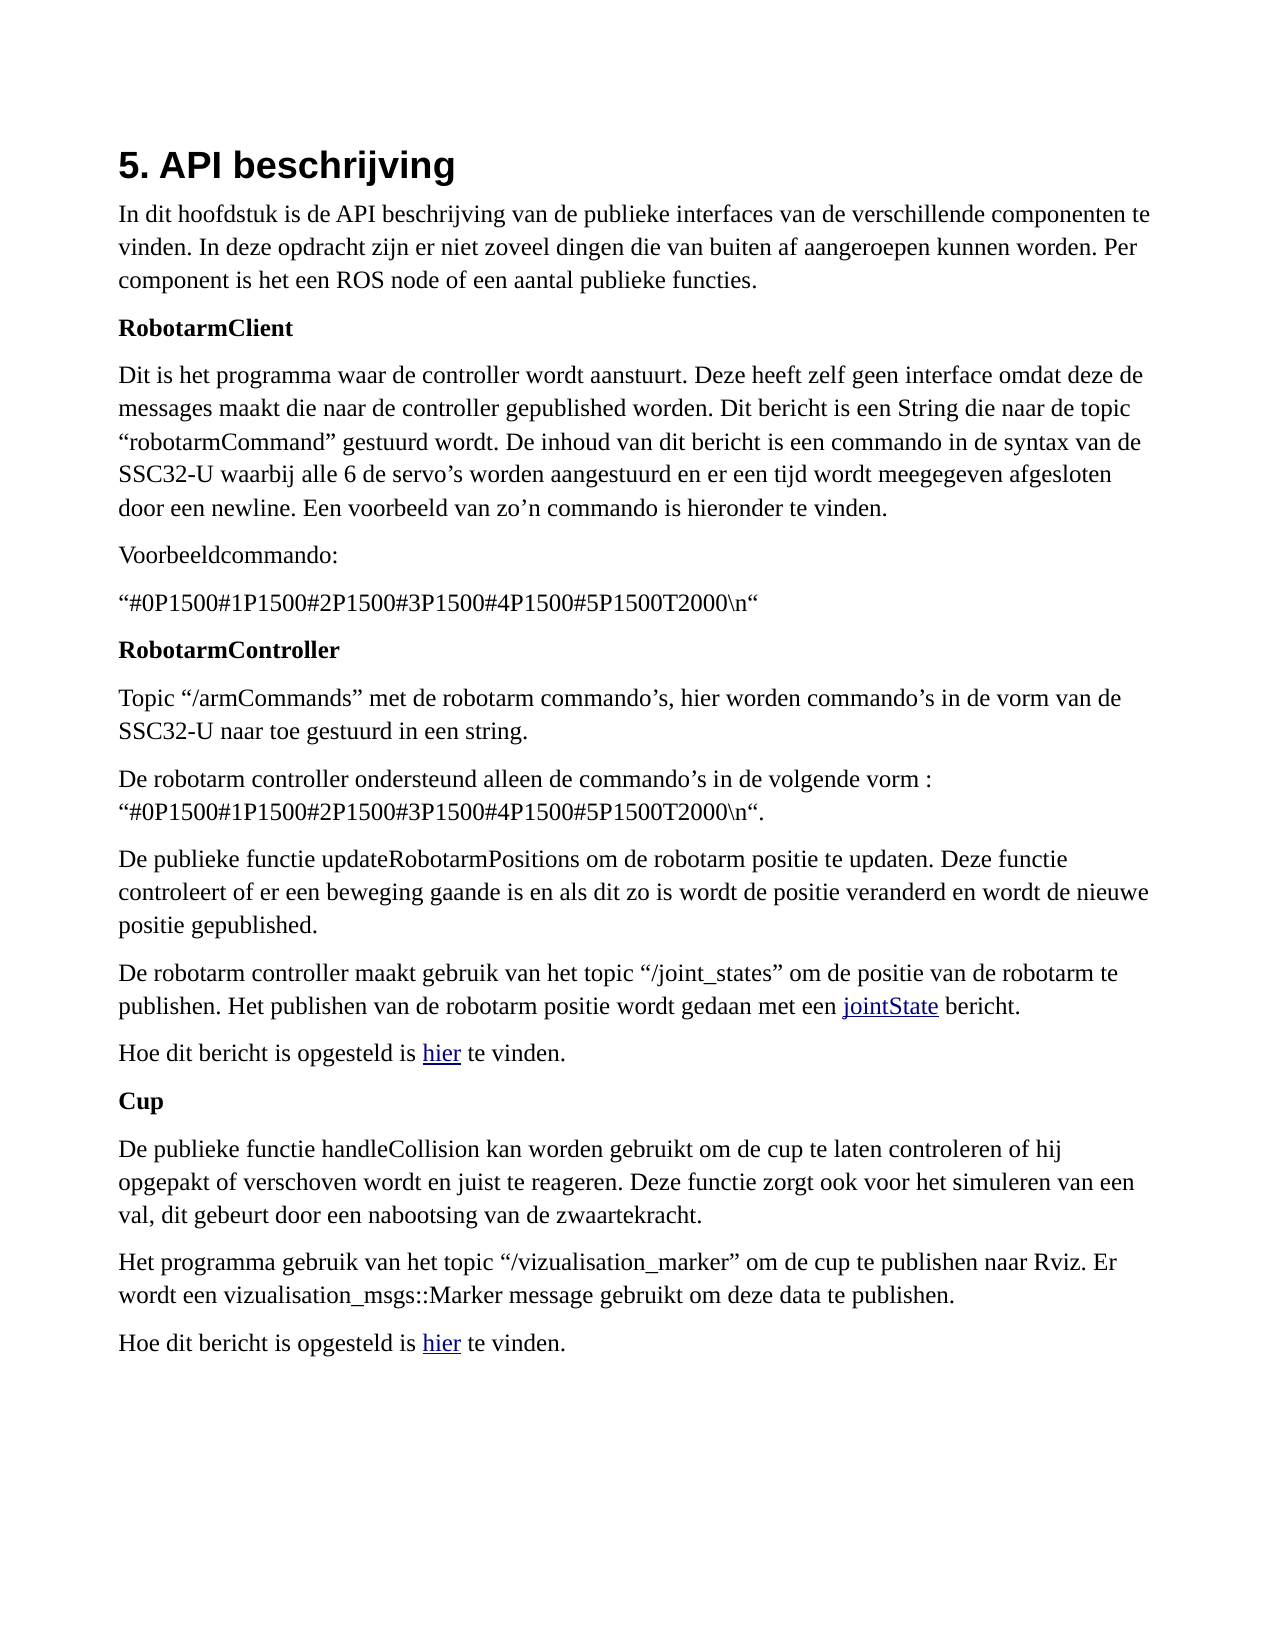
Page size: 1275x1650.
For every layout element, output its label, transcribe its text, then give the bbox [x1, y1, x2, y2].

text De robotarm controller ondersteund alleen de commando’s in de volgende vorm : “#0P1500#1P1500#2P1500#3P1500#4P1500#5P1500T2000\n“. [118, 764, 1157, 825]
text Het programma gebruik van het topic “/vizualisation_marker” om de cup te publishen naar Rviz. Er wordt een vizualisation_msgs::Marker message gebruikt om deze data te publishen. [118, 1247, 1157, 1309]
text De publieke functie handleCollision kan worden gebruikt om de cup te laten controleren of hij opgepakt of verschoven wordt en juist te reageren. Deze functie zorgt ook voor het simuleren van een val, dit gebeurt door een nabootsing van de zwaartekracht. [118, 1134, 1157, 1228]
text De robotarm controller maakt gebruik van het topic “/joint_states” om de positie van de robotarm te publishen. Het publishen van de robotarm positie wordt gedaan met een jointState bericht. [118, 958, 1157, 1020]
text Topic “/armCommands” met de robotarm commando’s, hier worden commando’s in de vorm van de SSC32-U naar toe gestuurd in een string. [118, 683, 1157, 745]
text RobotarmController [118, 635, 1157, 664]
text Dit is het programma waar de controller wordt aanstuurt. Deze heeft zelf geen interface omdat deze de messages maakt die naar de controller gepublished worden. Dit bericht is een String die naar de topic “robotarmCommand” gestuurd wordt. De inhoud van dit bericht is een commando in de syntax van de SSC32-U waarbij alle 6 de servo’s worden aangestuurd en er een tijd wordt meegegeven afgesloten door een newline. Een voorbeeld van zo’n commando is hieronder te vinden. [118, 361, 1157, 521]
text De publieke functie updateRobotarmPositions om de robotarm positie te updaten. Deze functie controleert of er een beweging gaande is en als dit zo is wordt de positie veranderd en wordt de nieuwe positie gepublished. [118, 844, 1157, 939]
text Cup [118, 1086, 1157, 1115]
text Hoe dit bericht is opgesteld is hier te vinden. [118, 1038, 1157, 1067]
text Hoe dit bericht is opgesteld is hier te vinden. [118, 1328, 1157, 1357]
subtitle 5. API beschrijving [118, 143, 1157, 187]
text Voorbeeldcommando: [118, 540, 1157, 569]
text “#0P1500#1P1500#2P1500#3P1500#4P1500#5P1500T2000\n“ [118, 588, 1157, 617]
text In dit hoofdstuk is de API beschrijving van de publieke interfaces van de verschillende componenten te vinden. In deze opdracht zijn er niet zoveel dingen die van buiten af aangeroepen kunnen worden. Per component is het een ROS node of een aantal publieke functies. [118, 199, 1157, 294]
text RobotarmClient [118, 313, 1157, 342]
